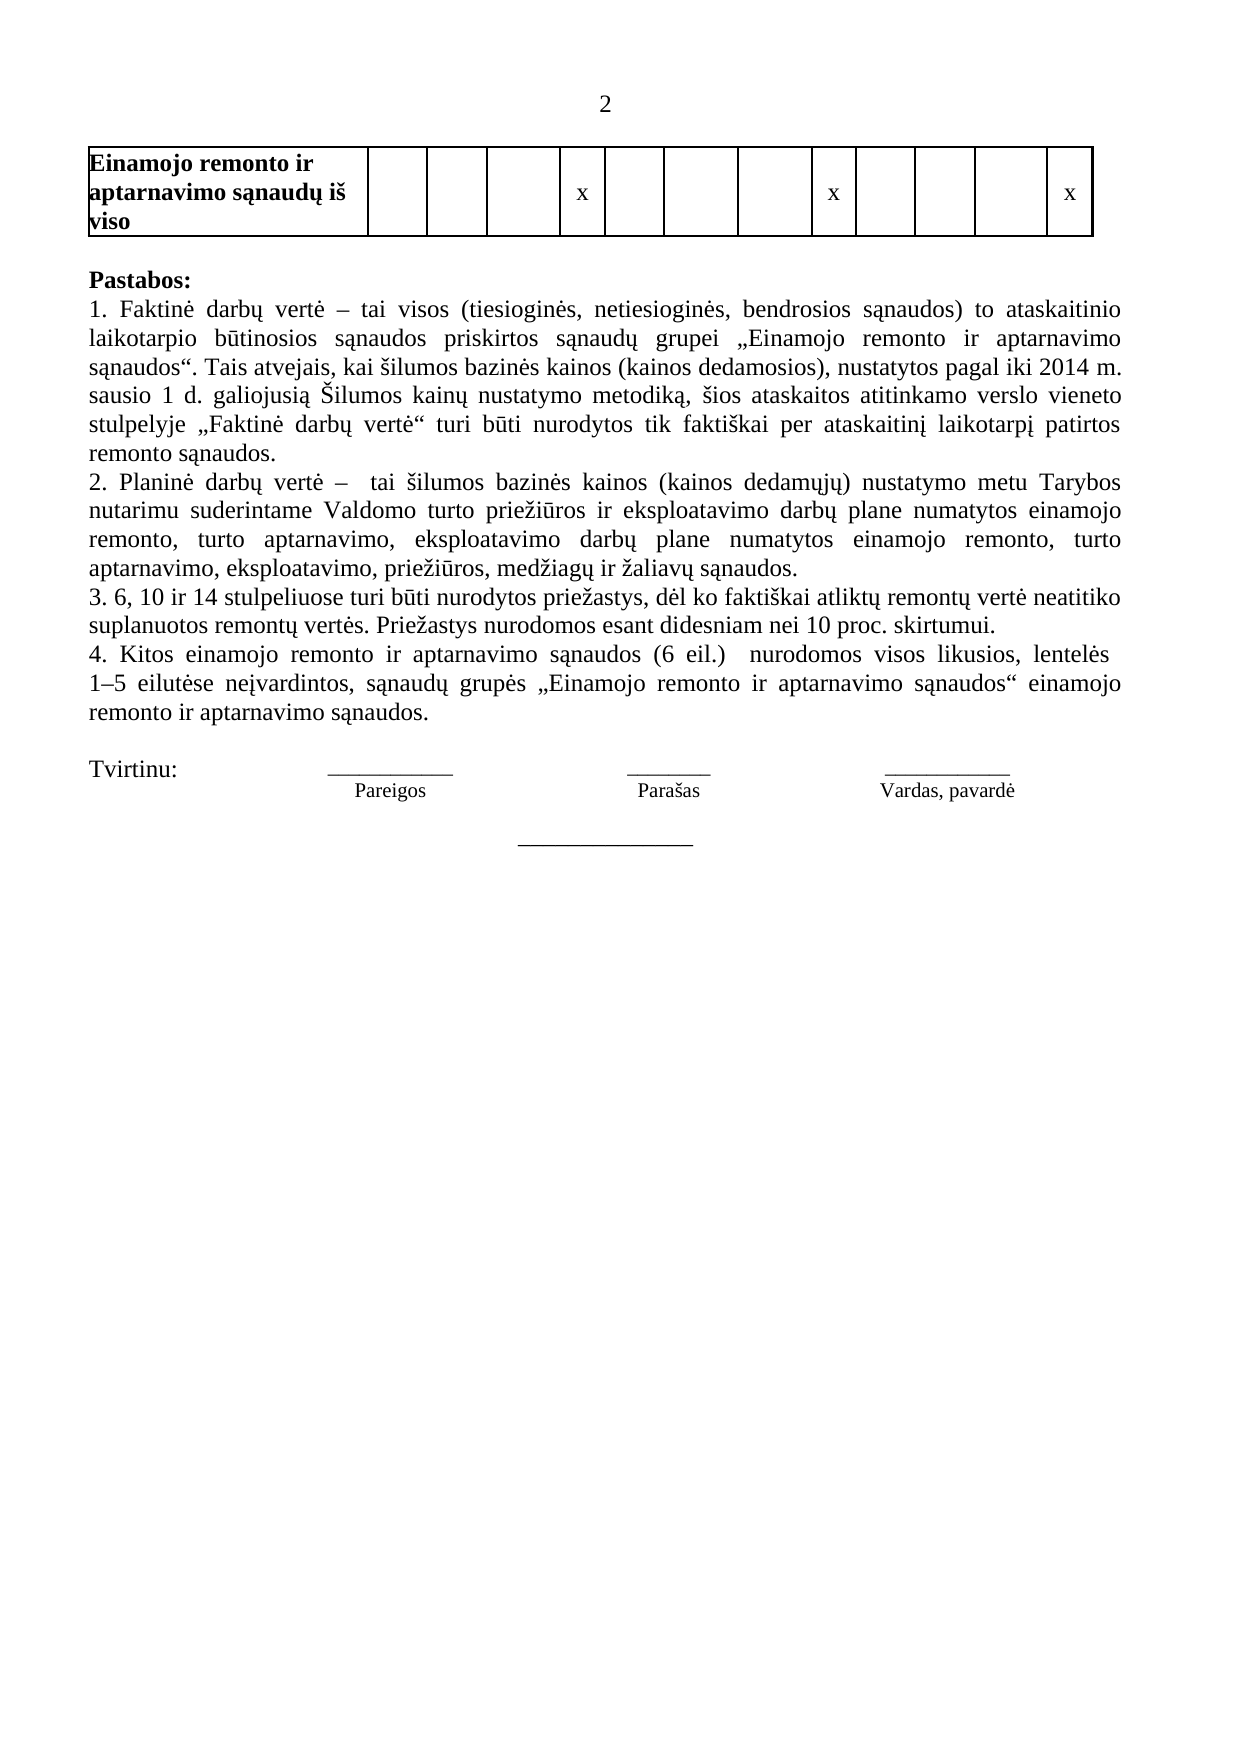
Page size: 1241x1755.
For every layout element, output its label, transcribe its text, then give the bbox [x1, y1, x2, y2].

table_cell Einamojo remonto ir aptarnavimo sąnaudų iš viso [90, 148, 367, 234]
table_cell [665, 148, 737, 234]
text Pastabos: [89, 265, 1122, 294]
table_cell [857, 148, 914, 234]
table_cell [916, 148, 974, 234]
table_header ________ Parašas [536, 754, 802, 820]
table_header Tvirtinu: [89, 754, 245, 820]
text 3. 6, 10 ir 14 stulpeliuose turi būti nurodytos priežastys, dėl ko faktiškai atliktų remontų vertė neatitiko suplanuotos remontų vertės. Priežastys nurodomos esant didesniam nei 10 proc. skirtumui. [89, 582, 1122, 639]
table_cell [739, 148, 811, 234]
table_cell x [561, 148, 604, 234]
table_cell x [813, 148, 855, 234]
table_header ____________ Vardas, pavardė [802, 754, 1092, 820]
table_cell [428, 148, 486, 234]
text 2. Planinė darbų vertė – tai šilumos bazinės kainos (kainos dedamųjų) nustatymo metu Tarybos nutarimu suderintame Valdomo turto priežiūros ir eksploatavimo darbų plane numatytos einamojo remonto, turto aptarnavimo, eksploatavimo darbų plane numatytos einamojo remonto, turto aptarnavimo, eksploatavimo, priežiūros, medžiagų ir žaliavų sąnaudos. [89, 467, 1122, 582]
text 1. Faktinė darbų vertė – tai visos (tiesioginės, netiesioginės, bendrosios sąnaudos) to ataskaitinio laikotarpio būtinosios sąnaudos priskirtos sąnaudų grupei „Einamojo remonto ir aptarnavimo sąnaudos“. Tais atvejais, kai šilumos bazinės kainos (kainos dedamosios), nustatytos pagal iki 2014 m. sausio 1 d. galiojusią Šilumos kainų nustatymo metodiką, šios ataskaitos atitinkamo verslo vieneto stulpelyje „Faktinė darbų vertė“ turi būti nurodytos tik faktiškai per ataskaitinį laikotarpį patirtos remonto sąnaudos. [89, 294, 1122, 467]
table_cell [606, 148, 663, 234]
table_cell x [1048, 148, 1091, 234]
table_cell [369, 148, 426, 234]
table_header ____________ Pareigos [245, 754, 536, 820]
text 4. Kitos einamojo remonto ir aptarnavimo sąnaudos (6 eil.) nurodomos visos likusios, lentelės 1–5 eilutėse neįvardintos, sąnaudų grupės „Einamojo remonto ir aptarnavimo sąnaudos“ einamojo remonto ir aptarnavimo sąnaudos. [89, 639, 1122, 725]
text ______________ [89, 820, 1122, 849]
table_cell [488, 148, 559, 234]
table_cell [976, 148, 1046, 234]
